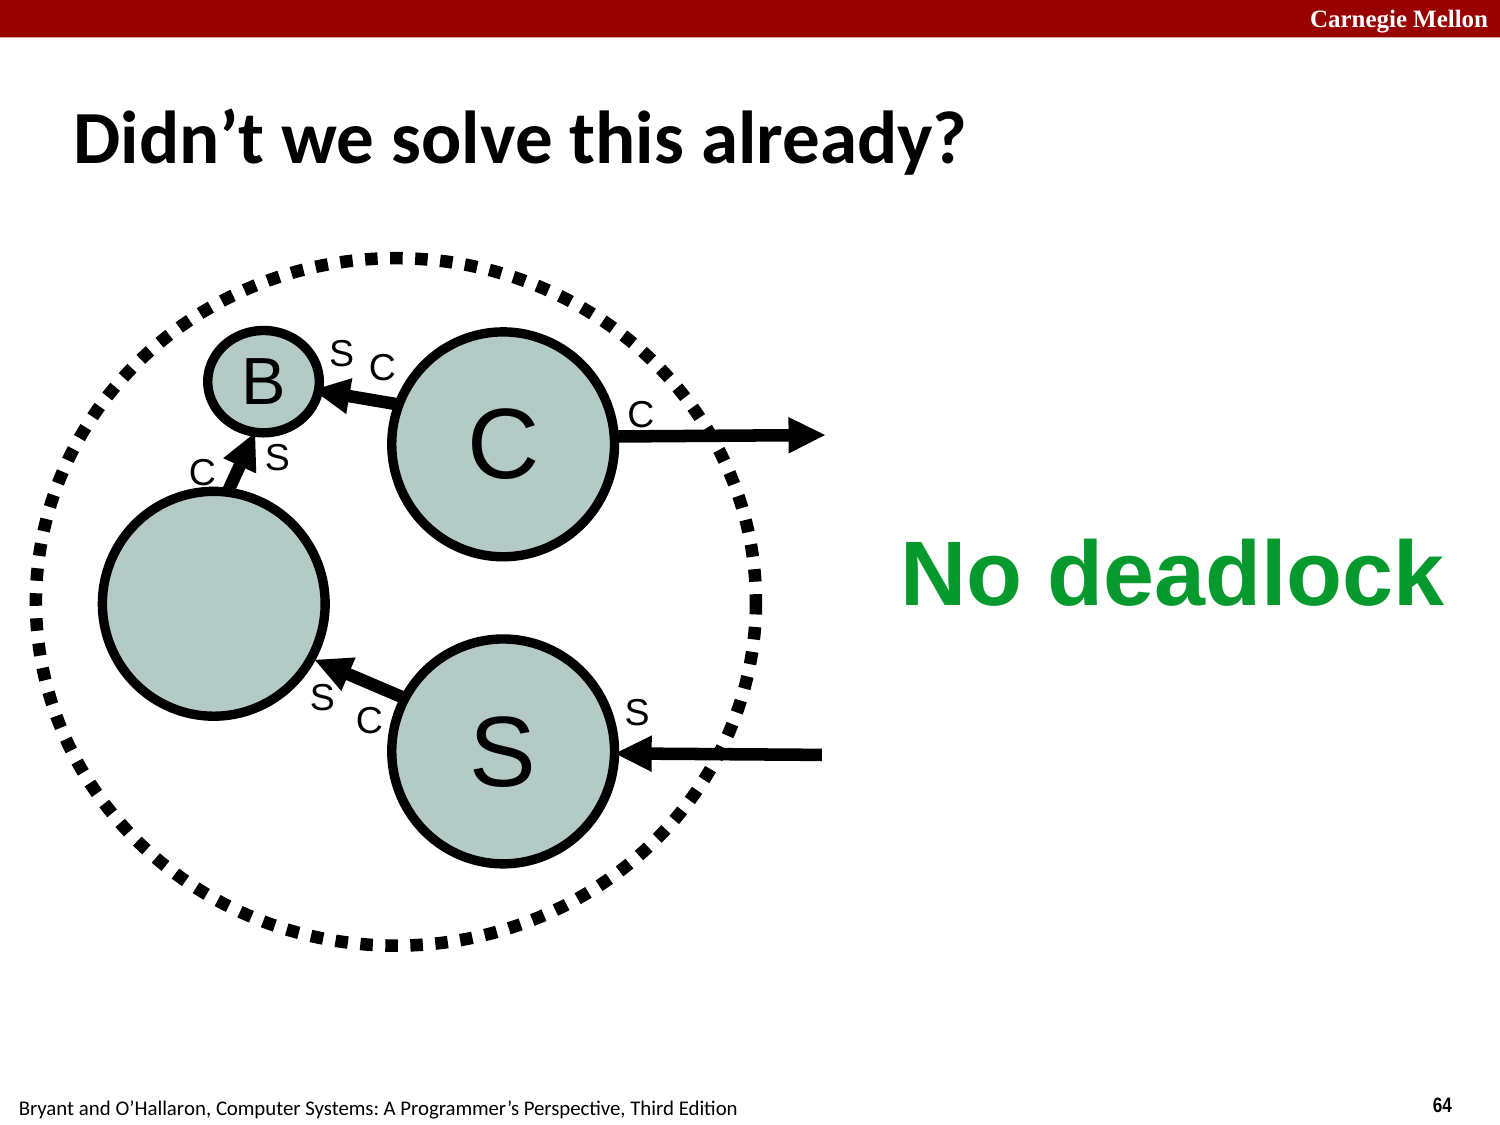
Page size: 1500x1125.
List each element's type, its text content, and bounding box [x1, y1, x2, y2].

text_box [102, 492, 326, 717]
text_box S [319, 330, 365, 376]
text_box C [360, 345, 406, 390]
text_box C [180, 450, 226, 496]
text_box S [391, 638, 615, 864]
text_box S [300, 675, 346, 721]
text_box S [255, 435, 301, 480]
text_box C [346, 698, 392, 744]
text_box B [207, 330, 320, 433]
text_box No deadlock [885, 515, 1500, 633]
text_box C [391, 331, 615, 557]
text_box C [618, 391, 664, 437]
title Didn’t we solve this already? [58, 71, 1456, 197]
text_box S [614, 690, 660, 736]
